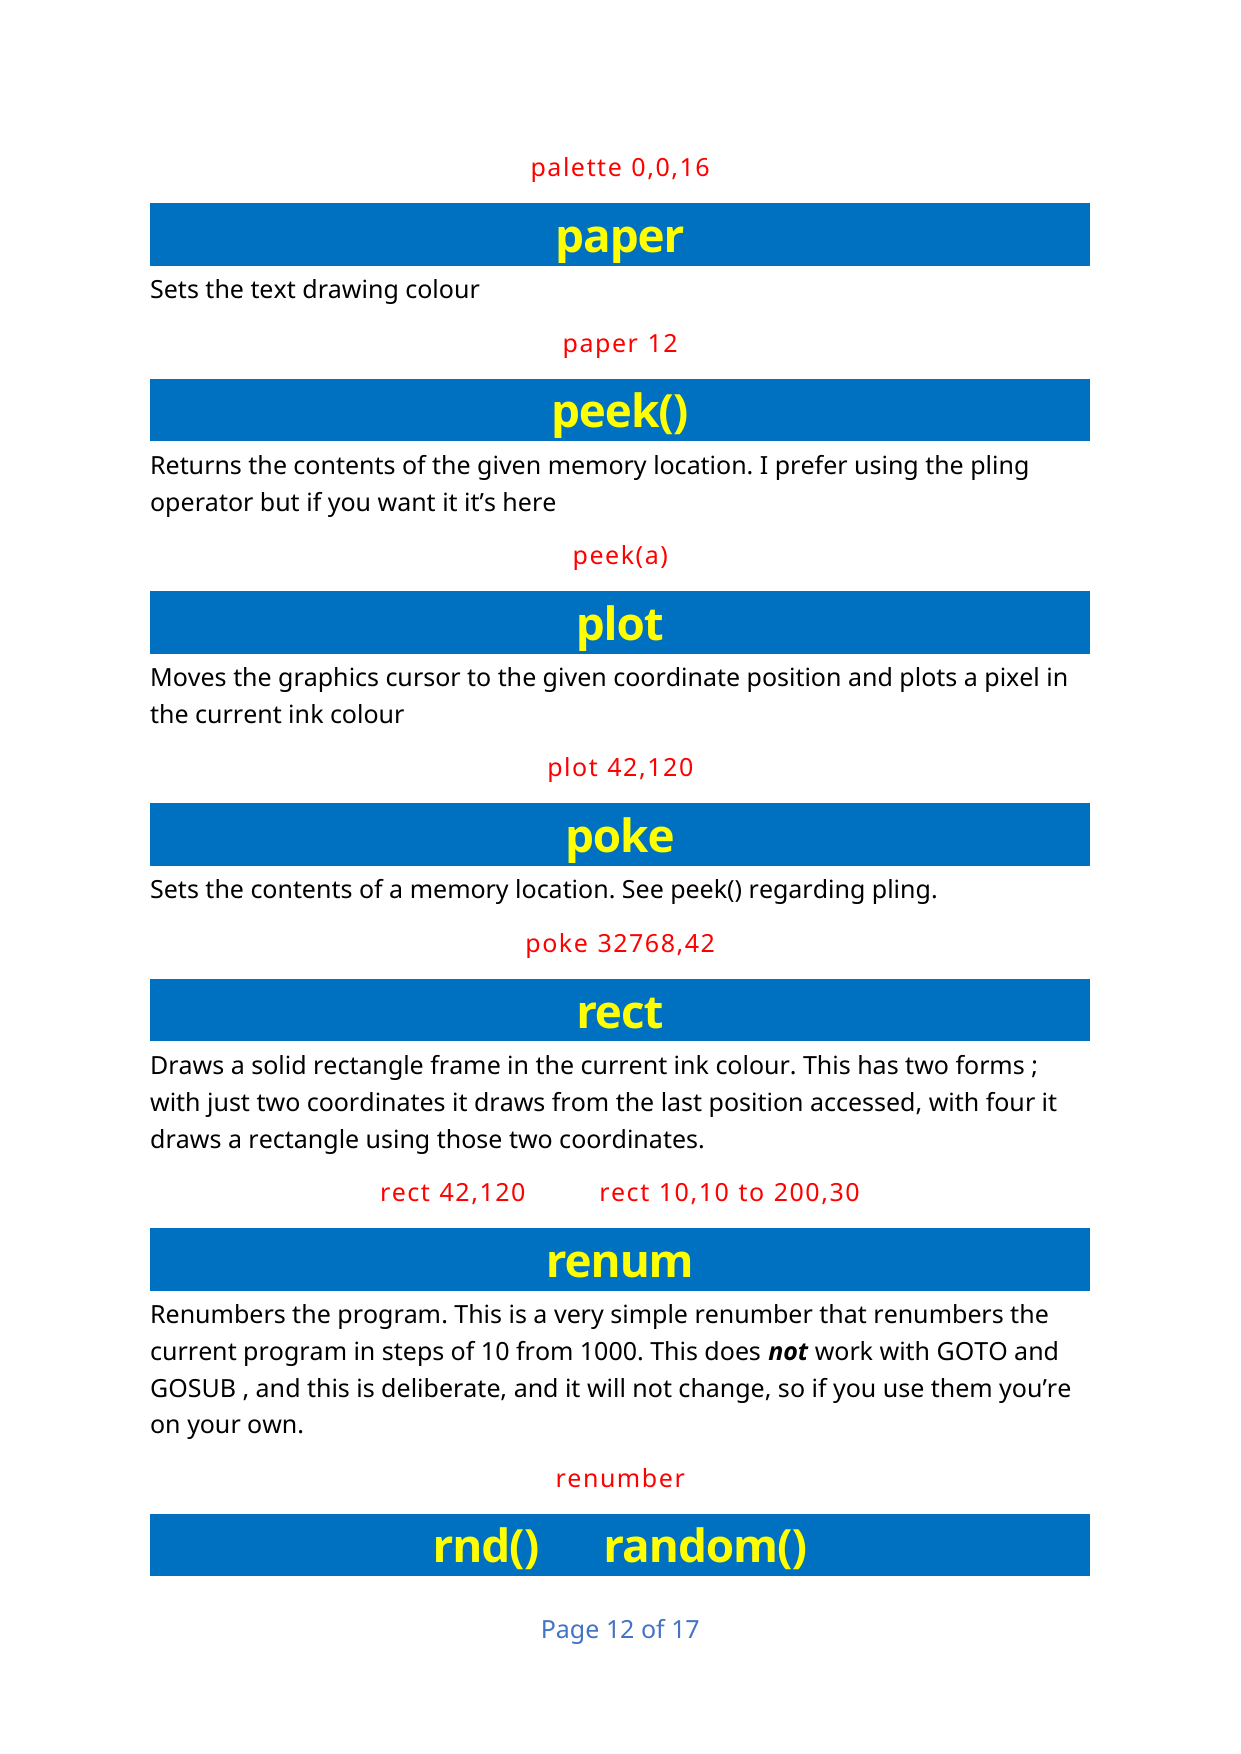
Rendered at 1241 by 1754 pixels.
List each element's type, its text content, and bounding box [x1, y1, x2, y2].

title peek() [150, 379, 1090, 441]
subtitle Poke 32768,42 [150, 926, 1090, 960]
subtitle Paper 12 [150, 326, 1090, 359]
title rnd() random() [150, 1514, 1090, 1576]
subtitle rect 42,120 rect 10,10 to 200,30 [150, 1175, 1090, 1209]
text Renumbers the program. This is a very simple renumber that renumbers the current program in steps of 10 from 1000. This does not work with GOTO and GOSUB , and this is deliberate, and it will not change, so if you use them you’re on your own. [150, 1297, 1090, 1441]
text Sets the contents of a memory location. See peek() regarding pling. [150, 872, 1090, 906]
text Sets the text drawing colour [150, 272, 1090, 306]
text Draws a solid rectangle frame in the current ink colour. This has two forms ; with just two coordinates it draws from the last position accessed, with four it draws a rectangle using those two coordinates. [150, 1048, 1090, 1155]
subtitle Palette 0,0,16 [150, 150, 1090, 184]
subtitle Peek(a) [150, 538, 1090, 572]
title poke [150, 803, 1090, 866]
subtitle renumber [150, 1461, 1090, 1494]
subtitle Plot 42,120 [150, 750, 1090, 784]
title rect [150, 979, 1090, 1041]
text Returns the contents of the given memory location. I prefer using the pling operator but if you want it it’s here [150, 448, 1090, 518]
text Moves the graphics cursor to the given coordinate position and plots a pixel in the current ink colour [150, 660, 1090, 731]
title renum [150, 1228, 1090, 1291]
title paper [150, 203, 1090, 266]
title plot [150, 591, 1090, 654]
